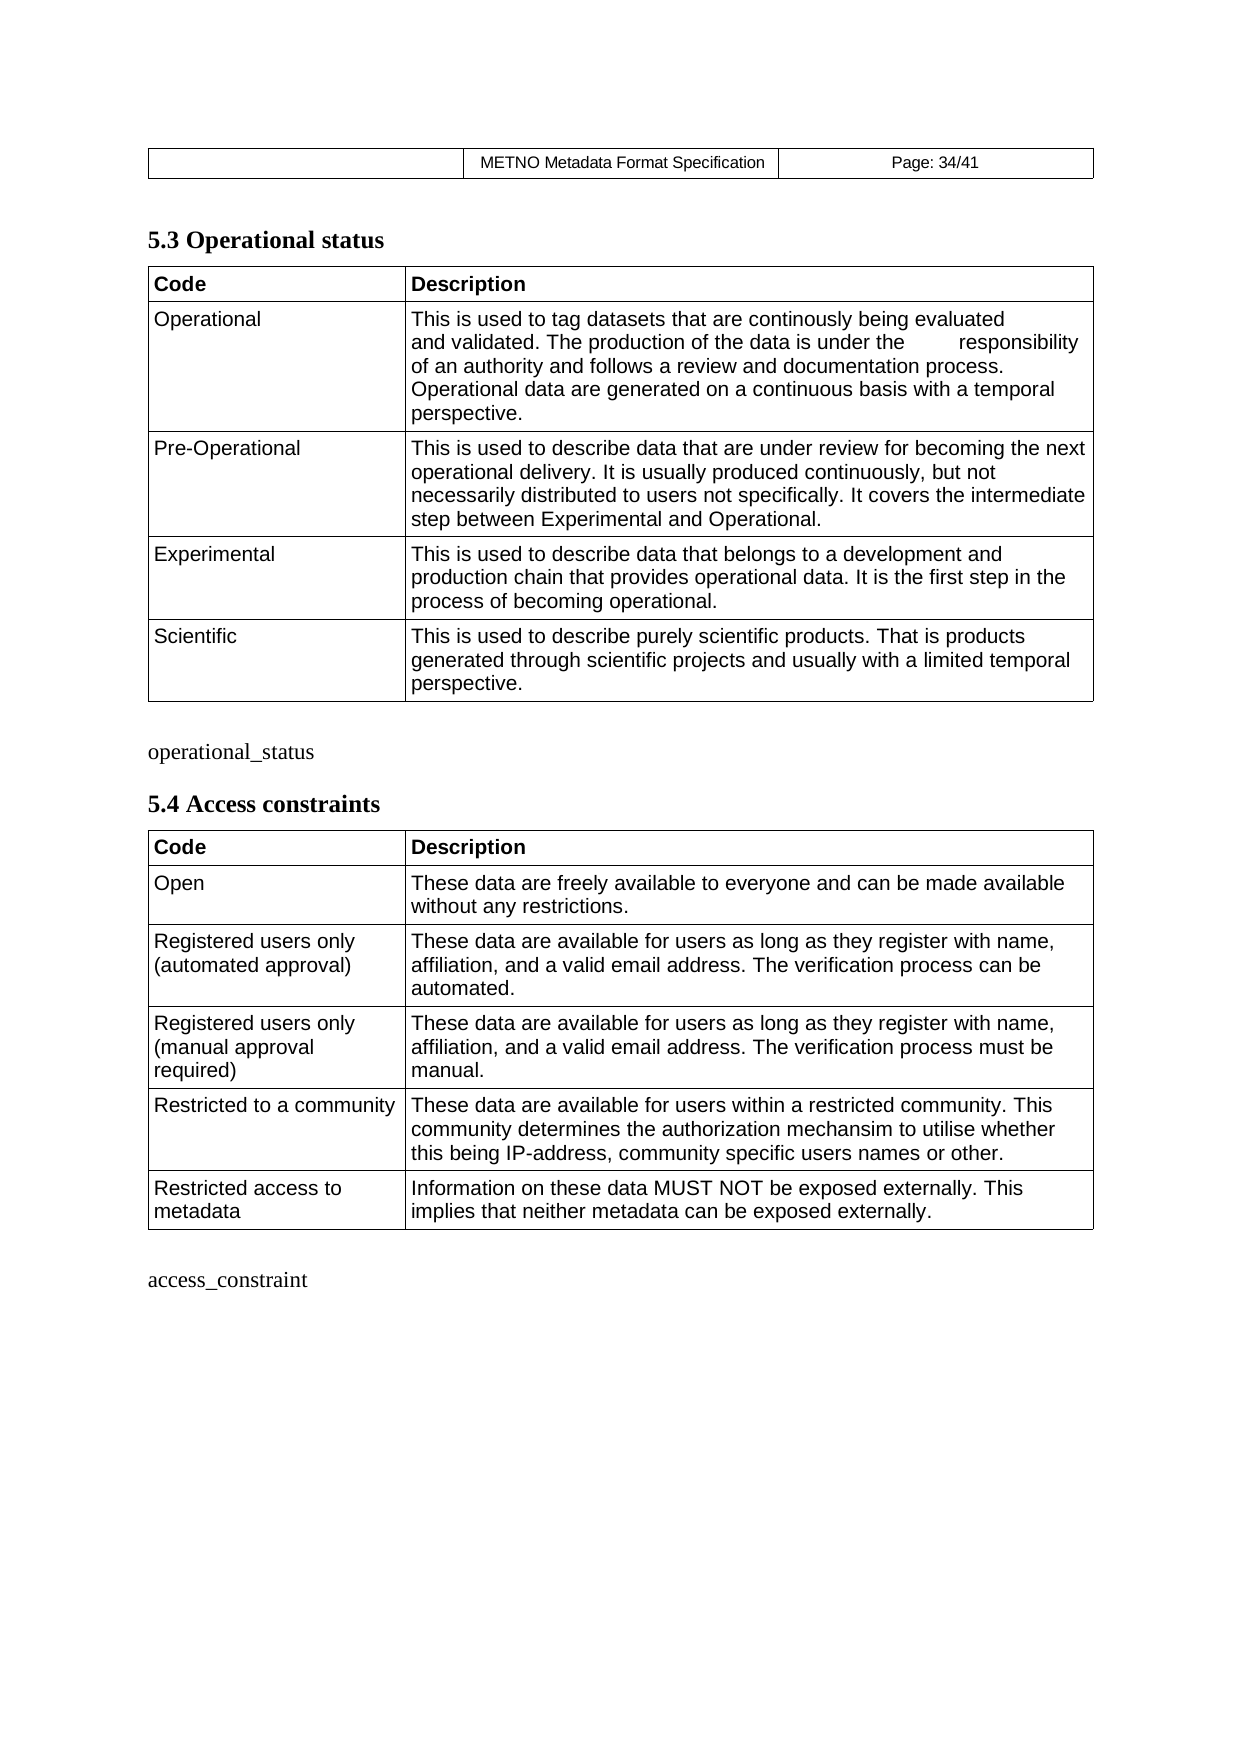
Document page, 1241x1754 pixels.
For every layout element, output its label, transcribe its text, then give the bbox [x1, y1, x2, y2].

table_cell This is used to tag datasets that are continously being evaluated and validated. The production of the data is under the responsibility of an authority and follows a review and documentation process. Operational data are generated on a continuous basis with a temporal perspective. [406, 302, 1093, 431]
table_header Description [406, 831, 1093, 865]
table_header Code [149, 831, 405, 865]
subtitle Access constraints [148, 789, 1093, 817]
table_cell Information on these data MUST NOT be exposed externally. This implies that neither metadata can be exposed externally. [406, 1171, 1093, 1229]
table_cell These data are available for users as long as they register with name, affiliation, and a valid email address. The verification process must be manual. [406, 1007, 1093, 1088]
table_cell This is used to describe data that belongs to a development and production chain that provides operational data. It is the first step in the process of becoming operational. [406, 537, 1093, 619]
table_header Code [149, 267, 405, 301]
table_cell This is used to describe purely scientific products. That is products generated through scientific projects and usually with a limited temporal perspective. [406, 620, 1093, 701]
table_cell Open [149, 866, 405, 924]
table_cell Operational [149, 302, 405, 431]
table_cell These data are freely available to everyone and can be made available without any restrictions. [406, 866, 1093, 924]
text access_constraint [148, 1267, 1093, 1293]
table_cell These data are available for users within a restricted community. This community determines the authorization mechansim to utilise whether this being IP-address, community specific users names or other. [406, 1089, 1093, 1170]
table_cell Experimental [149, 537, 405, 619]
table_cell Restricted access to metadata [149, 1171, 405, 1229]
table_header Description [406, 267, 1093, 301]
table_cell Pre-Operational [149, 432, 405, 536]
text operational_status [148, 739, 1093, 764]
table_cell This is used to describe data that are under review for becoming the next operational delivery. It is usually produced continuously, but not necessarily distributed to users not specifically. It covers the intermediate step between Experimental and Operational. [406, 432, 1093, 536]
subtitle Operational status [148, 226, 1093, 254]
table_cell Restricted to a community [149, 1089, 405, 1170]
table_cell Scientific [149, 620, 405, 701]
table_cell Registered users only (manual approval required) [149, 1007, 405, 1088]
table_cell Registered users only (automated approval) [149, 925, 405, 1006]
table_cell These data are available for users as long as they register with name, affiliation, and a valid email address. The verification process can be automated. [406, 925, 1093, 1006]
